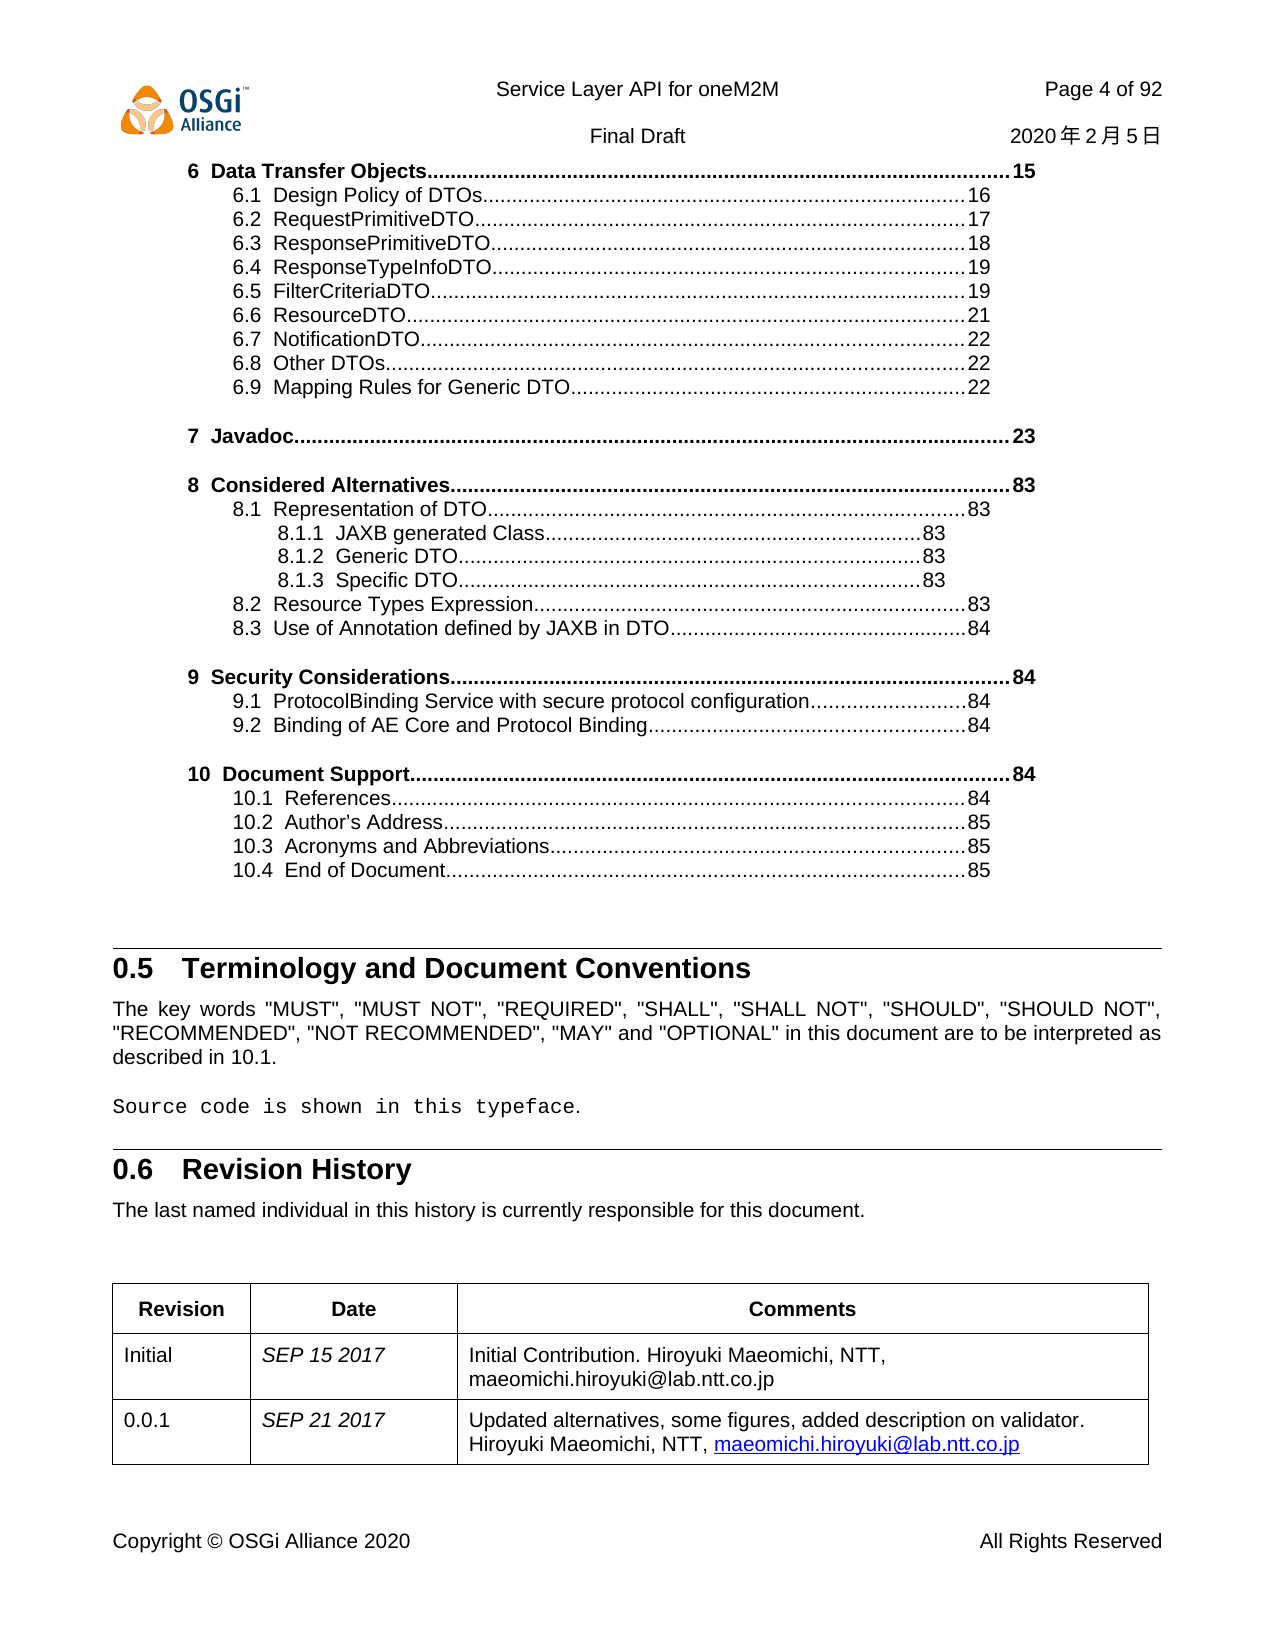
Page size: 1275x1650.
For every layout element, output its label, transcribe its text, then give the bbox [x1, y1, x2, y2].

table_header Revision [113, 1284, 250, 1333]
table_cell Initial Contribution. Hiroyuki Maeomichi, NTT, maeomichi.hiroyuki@lab.ntt.co.jp [458, 1334, 1148, 1399]
text 6.7 NotificationDTO 22 [232, 327, 1162, 351]
text Source code is shown in this typeface. [112, 1093, 1162, 1119]
table_header Comments [458, 1284, 1148, 1333]
text 6.9 Mapping Rules for Generic DTO 22 [232, 374, 1162, 398]
text 6.4 ResponseTypeInfoDTO 19 [232, 255, 1162, 279]
text 9.2 Binding of AE Core and Protocol Binding 84 [232, 713, 1162, 737]
table_header Date [251, 1284, 457, 1333]
text 8.1 Representation of DTO 83 [232, 496, 1162, 520]
text 6.5 FilterCriteriaDTO 19 [232, 279, 1162, 303]
text 10.1 References 84 [232, 786, 1162, 810]
table_cell SEP 15 2017 [251, 1334, 457, 1399]
picture [113, 78, 257, 142]
subtitle Revision History [112, 1150, 1162, 1185]
text 6 Data Transfer Objects 15 [187, 159, 1162, 183]
text 9.1 ProtocolBinding Service with secure protocol configuration 84 [232, 689, 1162, 713]
text 10.3 Acronyms and Abbreviations 85 [232, 834, 1162, 858]
text 8.2 Resource Types Expression 83 [232, 592, 1162, 616]
text 8 Considered Alternatives 83 [187, 472, 1162, 496]
text 8.3 Use of Annotation defined by JAXB in DTO 84 [232, 616, 1162, 640]
text 6.6 ResourceDTO 21 [232, 303, 1162, 327]
text 8.1.2 Generic DTO 83 [277, 544, 1162, 568]
text 10 Document Support 84 [187, 762, 1162, 786]
text 8.1.1 JAXB generated Class 83 [277, 520, 1162, 544]
text 10.2 Author’s Address 85 [232, 810, 1162, 834]
text The last named individual in this history is currently responsible for this document. [112, 1198, 1162, 1222]
text 6.2 RequestPrimitiveDTO 17 [232, 207, 1162, 231]
text 8.1.3 Specific DTO 83 [277, 568, 1162, 592]
text The key words "MUST", "MUST NOT", "REQUIRED", "SHALL", "SHALL NOT", "SHOULD", "SHOULD NOT", "RECOMMENDED", "NOT RECOMMENDED", "MAY" and "OPTIONAL" in this document are to be interpreted as described in 10.1. [112, 997, 1162, 1068]
table_cell Initial [113, 1334, 250, 1399]
text 6.8 Other DTOs 22 [232, 351, 1162, 374]
table_cell 0.0.1 [113, 1400, 250, 1464]
text 6.1 Design Policy of DTOs 16 [232, 183, 1162, 207]
text 9 Security Considerations 84 [187, 665, 1162, 689]
table_cell SEP 21 2017 [251, 1400, 457, 1464]
text 6.3 ResponsePrimitiveDTO 18 [232, 231, 1162, 255]
text 7 Javadoc 23 [187, 423, 1162, 447]
subtitle Terminology and Document Conventions [112, 949, 1162, 984]
table_cell Updated alternatives, some figures, added description on validator. Hiroyuki Maeomichi, NTT, maeomichi.hiroyuki@lab.ntt.co.jp [458, 1400, 1148, 1464]
text 10.4 End of Document 85 [232, 858, 1162, 882]
